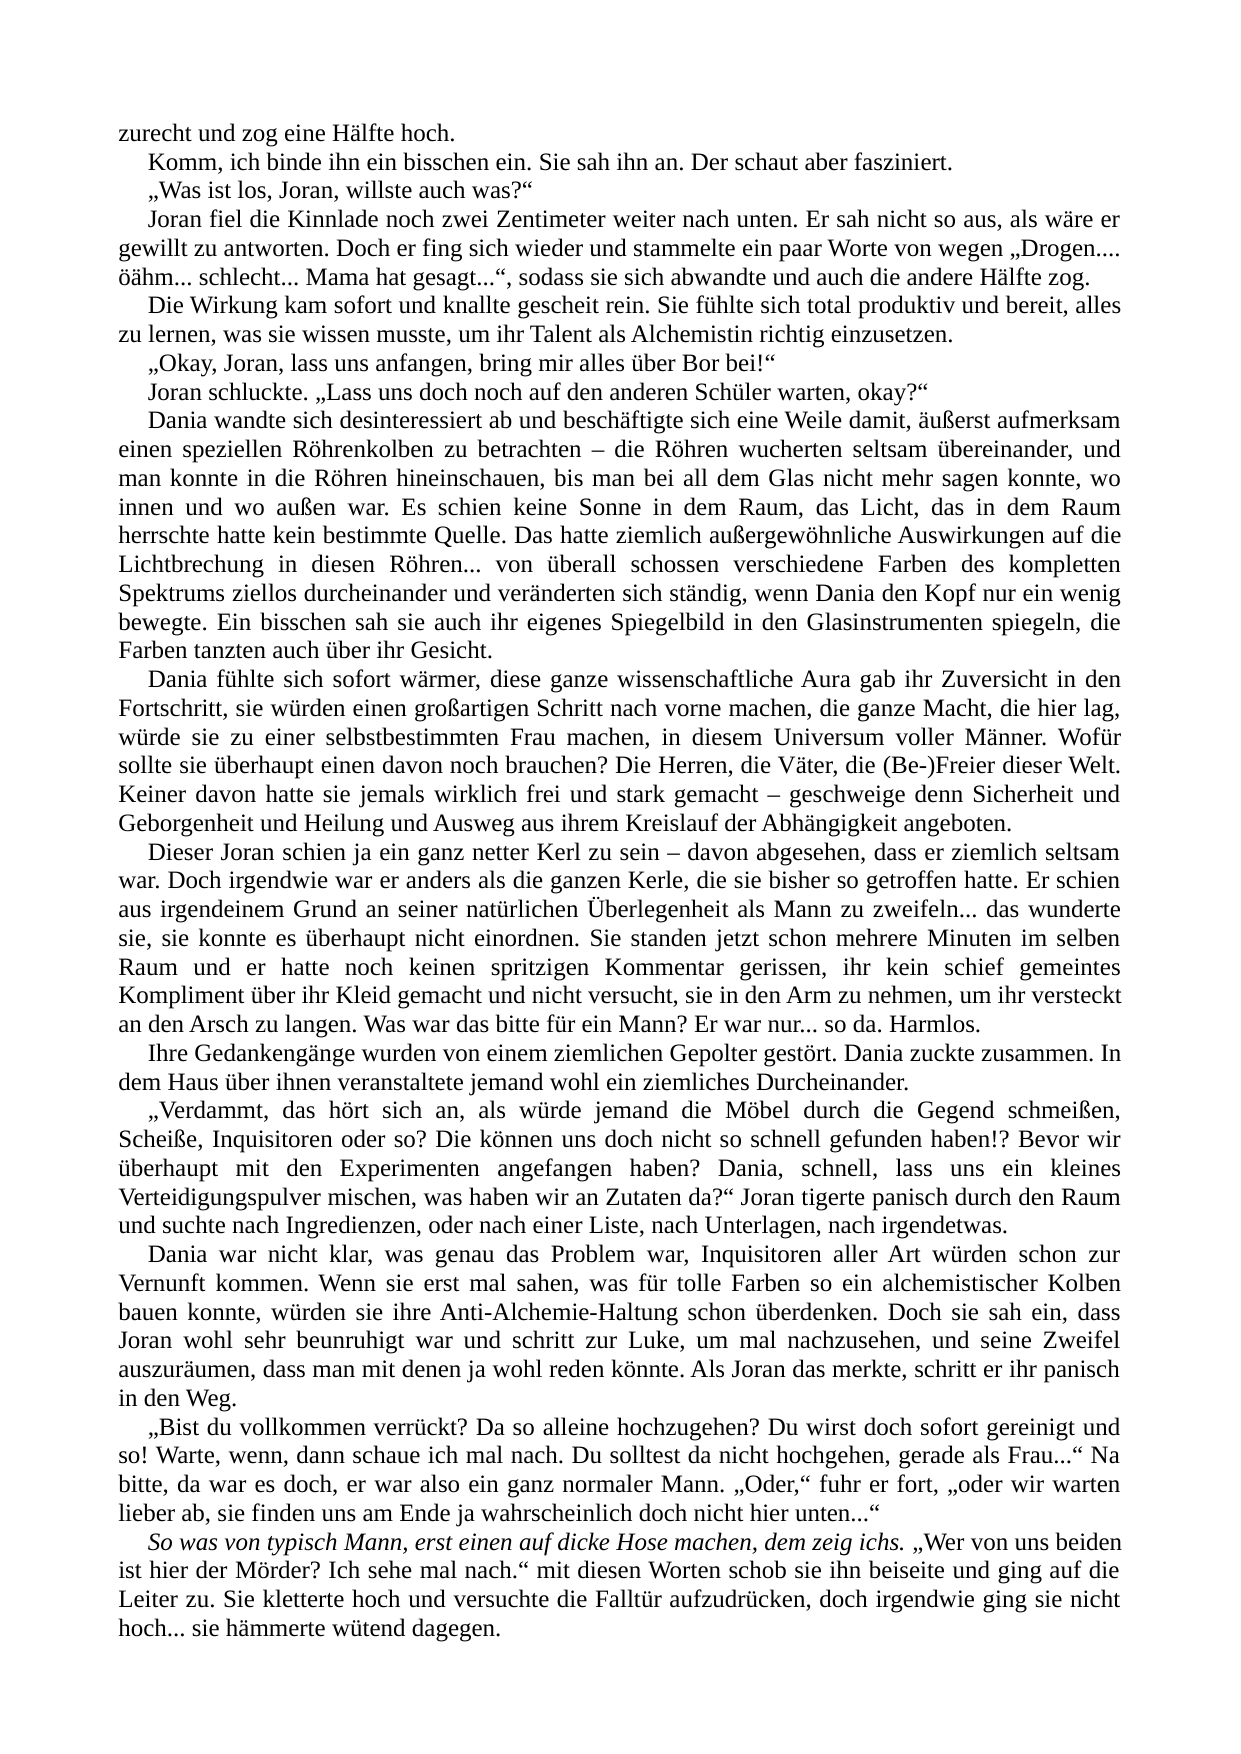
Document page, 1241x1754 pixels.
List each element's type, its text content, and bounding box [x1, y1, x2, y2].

text „Verdammt, das hört sich an, als würde jemand die Möbel durch die Gegend schmeißen, Scheiße, Inquisitoren oder so? Die können uns doch nicht so schnell gefunden haben!? Bevor wir überhaupt mit den Experimenten angefangen haben? Dania, schnell, lass uns ein kleines Verteidigungspulver mischen, was haben wir an Zutaten da?“ Joran tigerte panisch durch den Raum und suchte nach Ingredienzen, oder nach einer Liste, nach Unterlagen, nach irgendetwas. [118, 1096, 1122, 1239]
text Dania fühlte sich sofort wärmer, diese ganze wissenschaftliche Aura gab ihr Zuversicht in den Fortschritt, sie würden einen großartigen Schritt nach vorne machen, die ganze Macht, die hier lag, würde sie zu einer selbstbestimmten Frau machen, in diesem Universum voller Männer. Wofür sollte sie überhaupt einen davon noch brauchen? Die Herren, die Väter, die (Be-)Freier dieser Welt. Keiner davon hatte sie jemals wirklich frei und stark gemacht – geschweige denn Sicherheit und Geborgenheit und Heilung und Ausweg aus ihrem Kreislauf der Abhängigkeit angeboten. [118, 664, 1122, 837]
text Dania wandte sich desinteressiert ab und beschäftigte sich eine Weile damit, äußerst aufmerksam einen speziellen Röhrenkolben zu betrachten – die Röhren wucherten seltsam übereinander, und man konnte in die Röhren hineinschauen, bis man bei all dem Glas nicht mehr sagen konnte, wo innen und wo außen war. Es schien keine Sonne in dem Raum, das Licht, das in dem Raum herrschte hatte kein bestimmte Quelle. Das hatte ziemlich außergewöhnliche Auswirkungen auf die Lichtbrechung in diesen Röhren... von überall schossen verschiedene Farben des kompletten Spektrums ziellos durcheinander und veränderten sich ständig, wenn Dania den Kopf nur ein wenig bewegte. Ein bisschen sah sie auch ihr eigenes Spiegelbild in den Glasinstrumenten spiegeln, die Farben tanzten auch über ihr Gesicht. [118, 406, 1122, 664]
text Die Wirkung kam sofort und knallte gescheit rein. Sie fühlte sich total produktiv und bereit, alles zu lernen, was sie wissen musste, um ihr Talent als Alchemistin richtig einzusetzen. [118, 291, 1122, 348]
text Dieser Joran schien ja ein ganz netter Kerl zu sein – davon abgesehen, dass er ziemlich seltsam war. Doch irgendwie war er anders als die ganzen Kerle, die sie bisher so getroffen hatte. Er schien aus irgendeinem Grund an seiner natürlichen Überlegenheit als Mann zu zweifeln... das wunderte sie, sie konnte es überhaupt nicht einordnen. Sie standen jetzt schon mehrere Minuten im selben Raum und er hatte noch keinen spritzigen Kommentar gerissen, ihr kein schief gemeintes Kompliment über ihr Kleid gemacht und nicht versucht, sie in den Arm zu nehmen, um ihr versteckt an den Arsch zu langen. Was war das bitte für ein Mann? Er war nur... so da. Harmlos. [118, 837, 1122, 1038]
text Dania war nicht klar, was genau das Problem war, Inquisitoren aller Art würden schon zur Vernunft kommen. Wenn sie erst mal sahen, was für tolle Farben so ein alchemistischer Kolben bauen konnte, würden sie ihre Anti-Alchemie-Haltung schon überdenken. Doch sie sah ein, dass Joran wohl sehr beunruhigt war und schritt zur Luke, um mal nachzusehen, und seine Zweifel auszuräumen, dass man mit denen ja wohl reden könnte. Als Joran das merkte, schritt er ihr panisch in den Weg. [118, 1239, 1122, 1412]
text „Was ist los, Joran, willste auch was?“ [118, 176, 1122, 204]
text „Okay, Joran, lass uns anfangen, bring mir alles über Bor bei!“ [118, 348, 1122, 377]
text Ihre Gedankengänge wurden von einem ziemlichen Gepolter gestört. Dania zuckte zusammen. In dem Haus über ihnen veranstaltete jemand wohl ein ziemliches Durcheinander. [118, 1038, 1122, 1096]
text Joran schluckte. „Lass uns doch noch auf den anderen Schüler warten, okay?“ [118, 377, 1122, 406]
text So was von typisch Mann, erst einen auf dicke Hose machen, dem zeig ichs. „Wer von uns beiden ist hier der Mörder? Ich sehe mal nach.“ mit diesen Worten schob sie ihn beiseite und ging auf die Leiter zu. Sie kletterte hoch und versuchte die Falltür aufzudrücken, doch irgendwie ging sie nicht hoch... sie hämmerte wütend dagegen. [118, 1527, 1122, 1642]
text Joran fiel die Kinnlade noch zwei Zentimeter weiter nach unten. Er sah nicht so aus, als wäre er gewillt zu antworten. Doch er fing sich wieder und stammelte ein paar Worte von wegen „Drogen.... öähm... schlecht... Mama hat gesagt...“, sodass sie sich abwandte und auch die andere Hälfte zog. [118, 204, 1122, 291]
text „Bist du vollkommen verrückt? Da so alleine hochzugehen? Du wirst doch sofort gereinigt und so! Warte, wenn, dann schaue ich mal nach. Du solltest da nicht hochgehen, gerade als Frau...“ Na bitte, da war es doch, er war also ein ganz normaler Mann. „Oder,“ fuhr er fort, „oder wir warten lieber ab, sie finden uns am Ende ja wahrscheinlich doch nicht hier unten...“ [118, 1412, 1122, 1527]
text Komm, ich binde ihn ein bisschen ein. Sie sah ihn an. Der schaut aber fasziniert. [118, 147, 1122, 176]
text zurecht und zog eine Hälfte hoch. [118, 118, 1122, 147]
